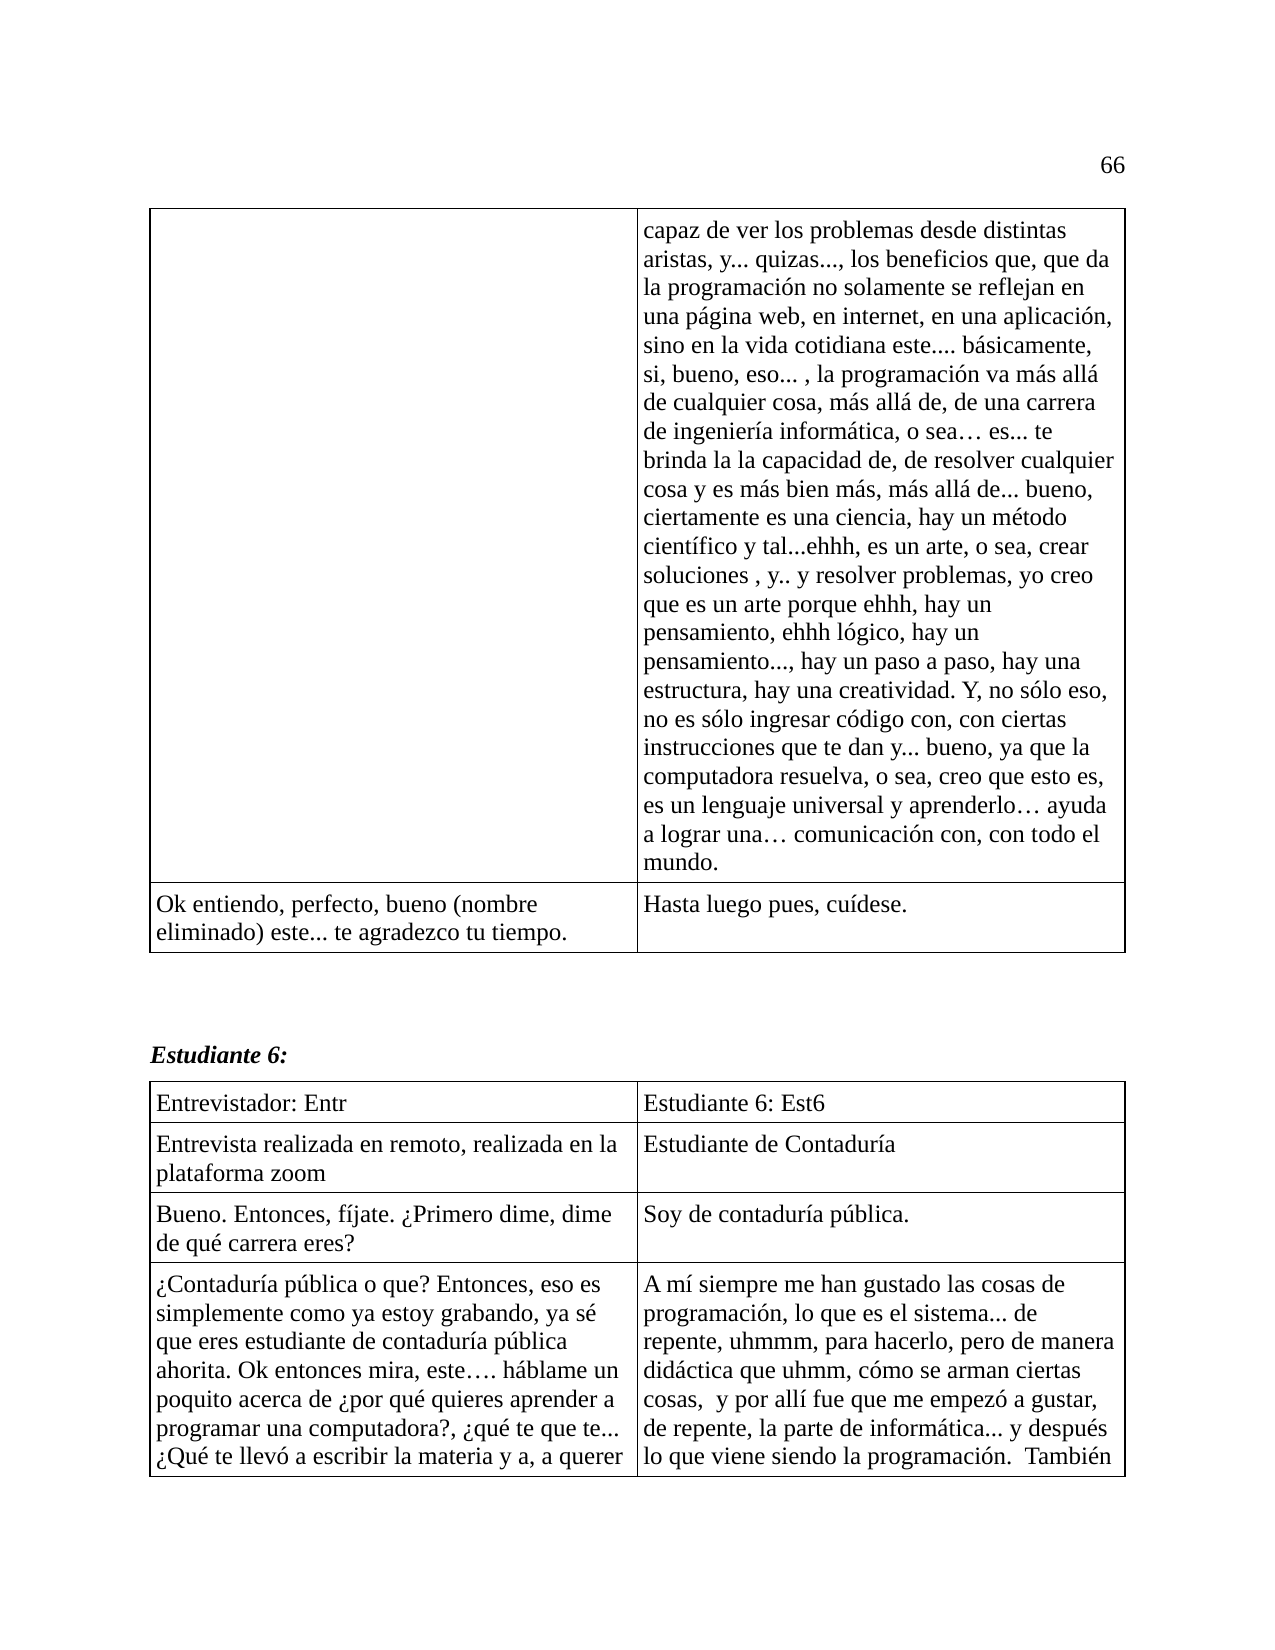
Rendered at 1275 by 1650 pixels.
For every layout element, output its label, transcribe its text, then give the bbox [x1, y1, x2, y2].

subtitle Estudiante 6: [150, 1040, 1125, 1068]
table_header Entrevistador: Entr [151, 1082, 637, 1122]
table_cell A mí siempre me han gustado las cosas de programación, lo que es el sistema... de repente, uhmmm, para hacerlo, pero de manera didáctica que uhmm, cómo se arman ciertas cosas, y por allí fue que me empezó a gustar, de repente, la parte de informática... y después lo que viene siendo la programación. También [638, 1263, 1124, 1476]
table_cell ¿Contaduría pública o que? Entonces, eso es simplemente como ya estoy grabando, ya sé que eres estudiante de contaduría pública ahorita. Ok entonces mira, este…. háblame un poquito acerca de ¿por qué quieres aprender a programar una computadora?, ¿qué te que te... ¿Qué te llevó a escribir la materia y a, a querer [151, 1263, 637, 1476]
table_cell Hasta luego pues, cuídese. [638, 883, 1124, 952]
table_cell [151, 209, 637, 882]
table_cell Ok entiendo, perfecto, bueno (nombre eliminado) este... te agradezco tu tiempo. [151, 883, 637, 952]
table_cell Entrevista realizada en remoto, realizada en la plataforma zoom [151, 1123, 637, 1192]
table_cell Bueno. Entonces, fíjate. ¿Primero dime, dime de qué carrera eres? [151, 1193, 637, 1262]
table_header Estudiante 6: Est6 [638, 1082, 1124, 1122]
table_cell Soy de contaduría pública. [638, 1193, 1124, 1262]
table_cell capaz de ver los problemas desde distintas aristas, y... quizas..., los beneficios que, que da la programación no solamente se reflejan en una página web, en internet, en una aplicación, sino en la vida cotidiana este.... básicamente, si, bueno, eso... , la programación va más allá de cualquier cosa, más allá de, de una carrera de ingeniería informática, o sea… es... te brinda la la capacidad de, de resolver cualquier cosa y es más bien más, más allá de... bueno, ciertamente es una ciencia, hay un método científico y tal...ehhh, es un arte, o sea, crear soluciones , y.. y resolver problemas, yo creo que es un arte porque ehhh, hay un pensamiento, ehhh lógico, hay un pensamiento..., hay un paso a paso, hay una estructura, hay una creatividad. Y, no sólo eso, no es sólo ingresar código con, con ciertas instrucciones que te dan y... bueno, ya que la computadora resuelva, o sea, creo que esto es, es un lenguaje universal y aprenderlo… ayuda a lograr una… comunicación con, con todo el mundo. [638, 209, 1124, 882]
table_cell Estudiante de Contaduría [638, 1123, 1124, 1192]
